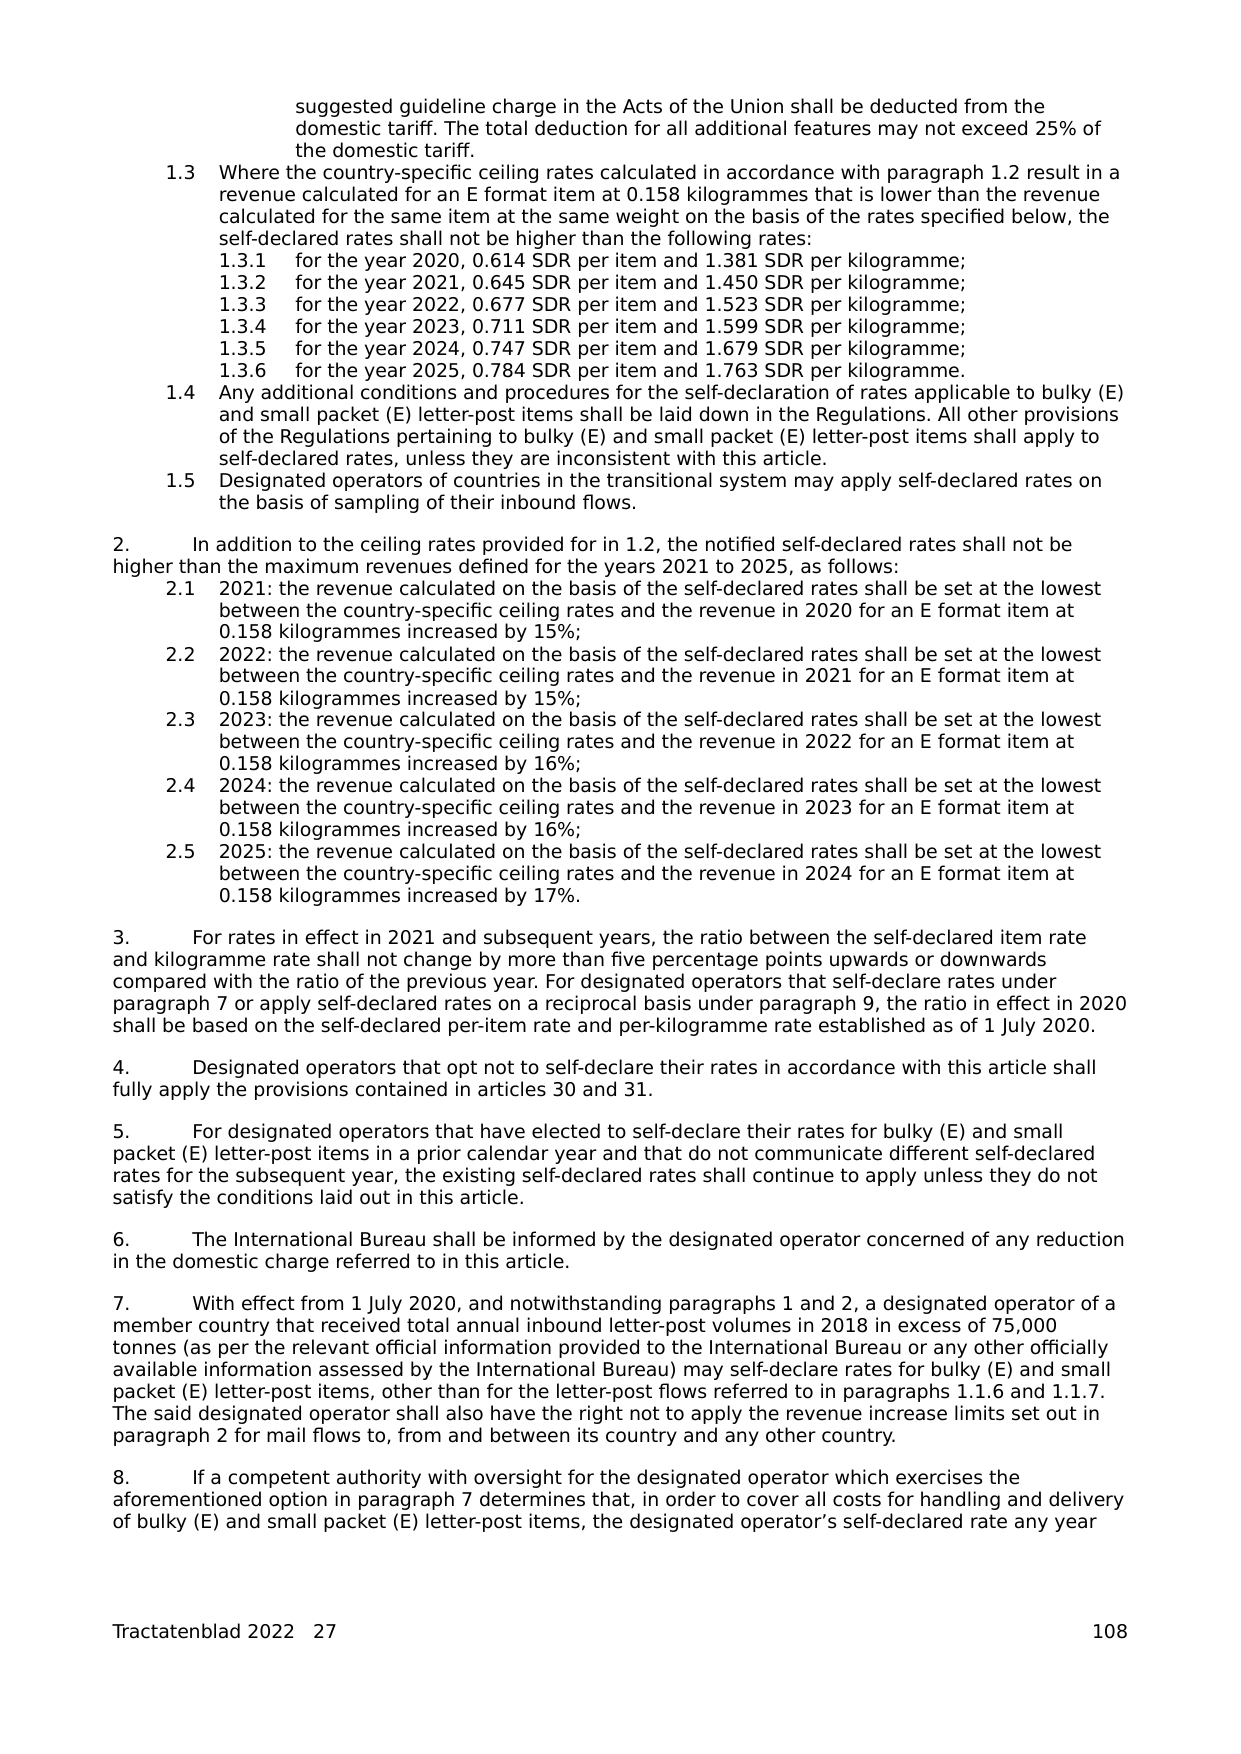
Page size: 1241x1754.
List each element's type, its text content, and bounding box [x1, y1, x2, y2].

text 1.4 Any additional conditions and procedures for the self-declaration of rates applicable to bulky (E) and small packet (E) letter-post items shall be laid down in the Regulations. All other provisions of the Regulations pertaining to bulky (E) and small packet (E) letter-post items shall apply to self-declared rates, unless they are inconsistent with this article. [165, 382, 1128, 469]
text 4. Designated operators that opt not to self-declare their rates in accordance with this article shall fully apply the provisions contained in articles 30 and 31. [112, 1057, 1128, 1101]
text 5. For designated operators that have elected to self-declare their rates for bulky (E) and small packet (E) letter-post items in a prior calendar year and that do not communicate different self-declared rates for the subsequent year, the existing self-declared rates shall continue to apply unless they do not satisfy the conditions laid out in this article. [112, 1121, 1128, 1209]
text 6. The International Bureau shall be informed by the designated operator concerned of any reduction in the domestic charge referred to in this article. [112, 1229, 1128, 1273]
text 2.1 2021: the revenue calculated on the basis of the self-declared rates shall be set at the lowest between the country-specific ceiling rates and the revenue in 2020 for an E format item at 0.158 kilogrammes increased by 15%; [165, 577, 1128, 643]
text 1.3.6 for the year 2025, 0.784 SDR per item and 1.763 SDR per kilogramme. [218, 360, 1128, 382]
text 2.5 2025: the revenue calculated on the basis of the self-declared rates shall be set at the lowest between the country-specific ceiling rates and the revenue in 2024 for an E format item at 0.158 kilogrammes increased by 17%. [165, 841, 1128, 907]
text 2.4 2024: the revenue calculated on the basis of the self-declared rates shall be set at the lowest between the country-specific ceiling rates and the revenue in 2023 for an E format item at 0.158 kilogrammes increased by 16%; [165, 775, 1128, 841]
text 2. In addition to the ceiling rates provided for in 1.2, the notified self-declared rates shall not be higher than the maximum revenues defined for the years 2021 to 2025, as follows: [112, 533, 1128, 577]
text 1.3.5 for the year 2024, 0.747 SDR per item and 1.679 SDR per kilogramme; [218, 338, 1128, 360]
text 2.3 2023: the revenue calculated on the basis of the self-declared rates shall be set at the lowest between the country-specific ceiling rates and the revenue in 2022 for an E format item at 0.158 kilogrammes increased by 16%; [165, 709, 1128, 775]
text 1.3.4 for the year 2023, 0.711 SDR per item and 1.599 SDR per kilogramme; [218, 316, 1128, 338]
text 1.3 Where the country-specific ceiling rates calculated in accordance with paragraph 1.2 result in a revenue calculated for an E format item at 0.158 kilogrammes that is lower than the revenue calculated for the same item at the same weight on the basis of the rates specified below, the self-declared rates shall not be higher than the following rates: [165, 162, 1128, 250]
text 2.2 2022: the revenue calculated on the basis of the self-declared rates shall be set at the lowest between the country-specific ceiling rates and the revenue in 2021 for an E format item at 0.158 kilogrammes increased by 15%; [165, 643, 1128, 709]
text 3. For rates in effect in 2021 and subsequent years, the ratio between the self-declared item rate and kilogramme rate shall not change by more than five percentage points upwards or downwards compared with the ratio of the previous year. For designated operators that self-declare rates under paragraph 7 or apply self-declared rates on a reciprocal basis under paragraph 9, the ratio in effect in 2020 shall be based on the self-declared per-item rate and per-kilogramme rate established as of 1 July 2020. [112, 927, 1128, 1037]
text 8. If a competent authority with oversight for the designated operator which exercises the aforementioned option in paragraph 7 determines that, in order to cover all costs for handling and delivery of bulky (E) and small packet (E) letter-post items, the designated operator’s self-declared rate any year [112, 1467, 1128, 1533]
text suggested guideline charge in the Acts of the Union shall be deducted from the domestic tariff. The total deduction for all additional features may not exceed 25% of the domestic tariff. [218, 96, 1128, 162]
text 1.3.2 for the year 2021, 0.645 SDR per item and 1.450 SDR per kilogramme; [218, 272, 1128, 294]
text 7. With effect from 1 July 2020, and notwithstanding paragraphs 1 and 2, a designated operator of a member country that received total annual inbound letter-post volumes in 2018 in excess of 75,000 tonnes (as per the relevant official information provided to the International Bureau or any other officially available information assessed by the International Bureau) may self-declare rates for bulky (E) and small packet (E) letter-post items, other than for the letter-post flows referred to in paragraphs 1.1.6 and 1.1.7. The said designated operator shall also have the right not to apply the revenue increase limits set out in paragraph 2 for mail flows to, from and between its country and any other country. [112, 1293, 1128, 1447]
text 1.3.3 for the year 2022, 0.677 SDR per item and 1.523 SDR per kilogramme; [218, 294, 1128, 316]
text 1.5 Designated operators of countries in the transitional system may apply self-declared rates on the basis of sampling of their inbound flows. [165, 469, 1128, 513]
text 1.3.1 for the year 2020, 0.614 SDR per item and 1.381 SDR per kilogramme; [218, 250, 1128, 272]
